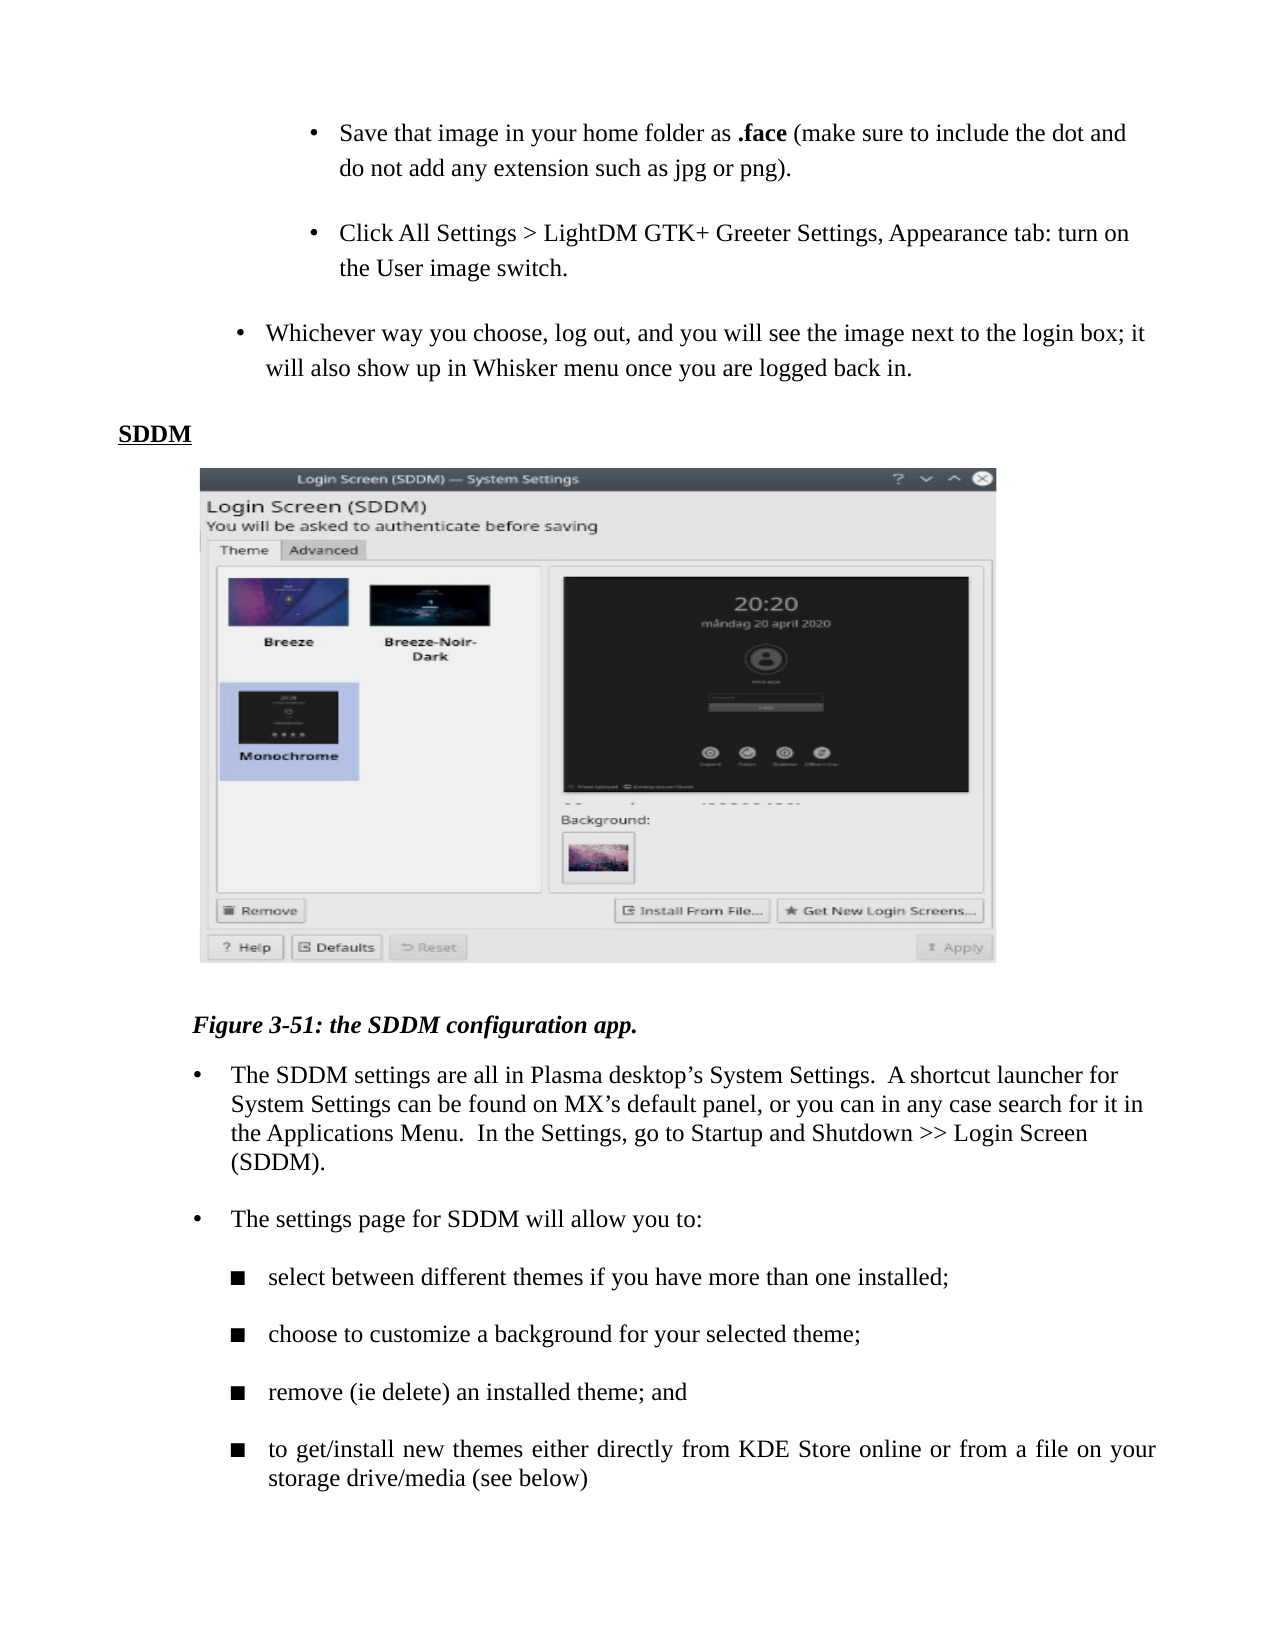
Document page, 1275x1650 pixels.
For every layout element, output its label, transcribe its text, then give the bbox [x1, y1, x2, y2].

list Click All Settings > LightDM GTK+ Greeter Settings, Appearance tab: turn on the User image switch. [309, 218, 1157, 282]
text Figure 3-51: the SDDM configuration app. [118, 1010, 1157, 1039]
text SDDM [118, 419, 1157, 447]
list Whichever way you choose, log out, and you will see the image next to the login box; it will also show up in Whisker menu once you are logged back in. [236, 318, 1157, 382]
picture [199, 468, 997, 963]
list The settings page for SDDM will allow you to: [193, 1204, 1157, 1233]
list remove (ie delete) an installed theme; and [231, 1377, 1157, 1405]
list The SDDM settings are all in Plasma desktop’s System Settings. A shortcut launcher for System Settings can be found on MX’s default panel, or you can in any case search for it in the Applications Menu. In the Settings, go to Startup and Shutdown >> Login Screen (SDDM). [193, 1060, 1157, 1175]
list to get/install new themes either directly from KDE Store online or from a file on your storage drive/media (see below) [231, 1434, 1157, 1492]
list Save that image in your home folder as .face (make sure to include the dot and do not add any extension such as jpg or png). [309, 118, 1157, 181]
list choose to customize a background for your selected theme; [231, 1319, 1157, 1348]
list select between different themes if you have more than one installed; [231, 1262, 1157, 1290]
